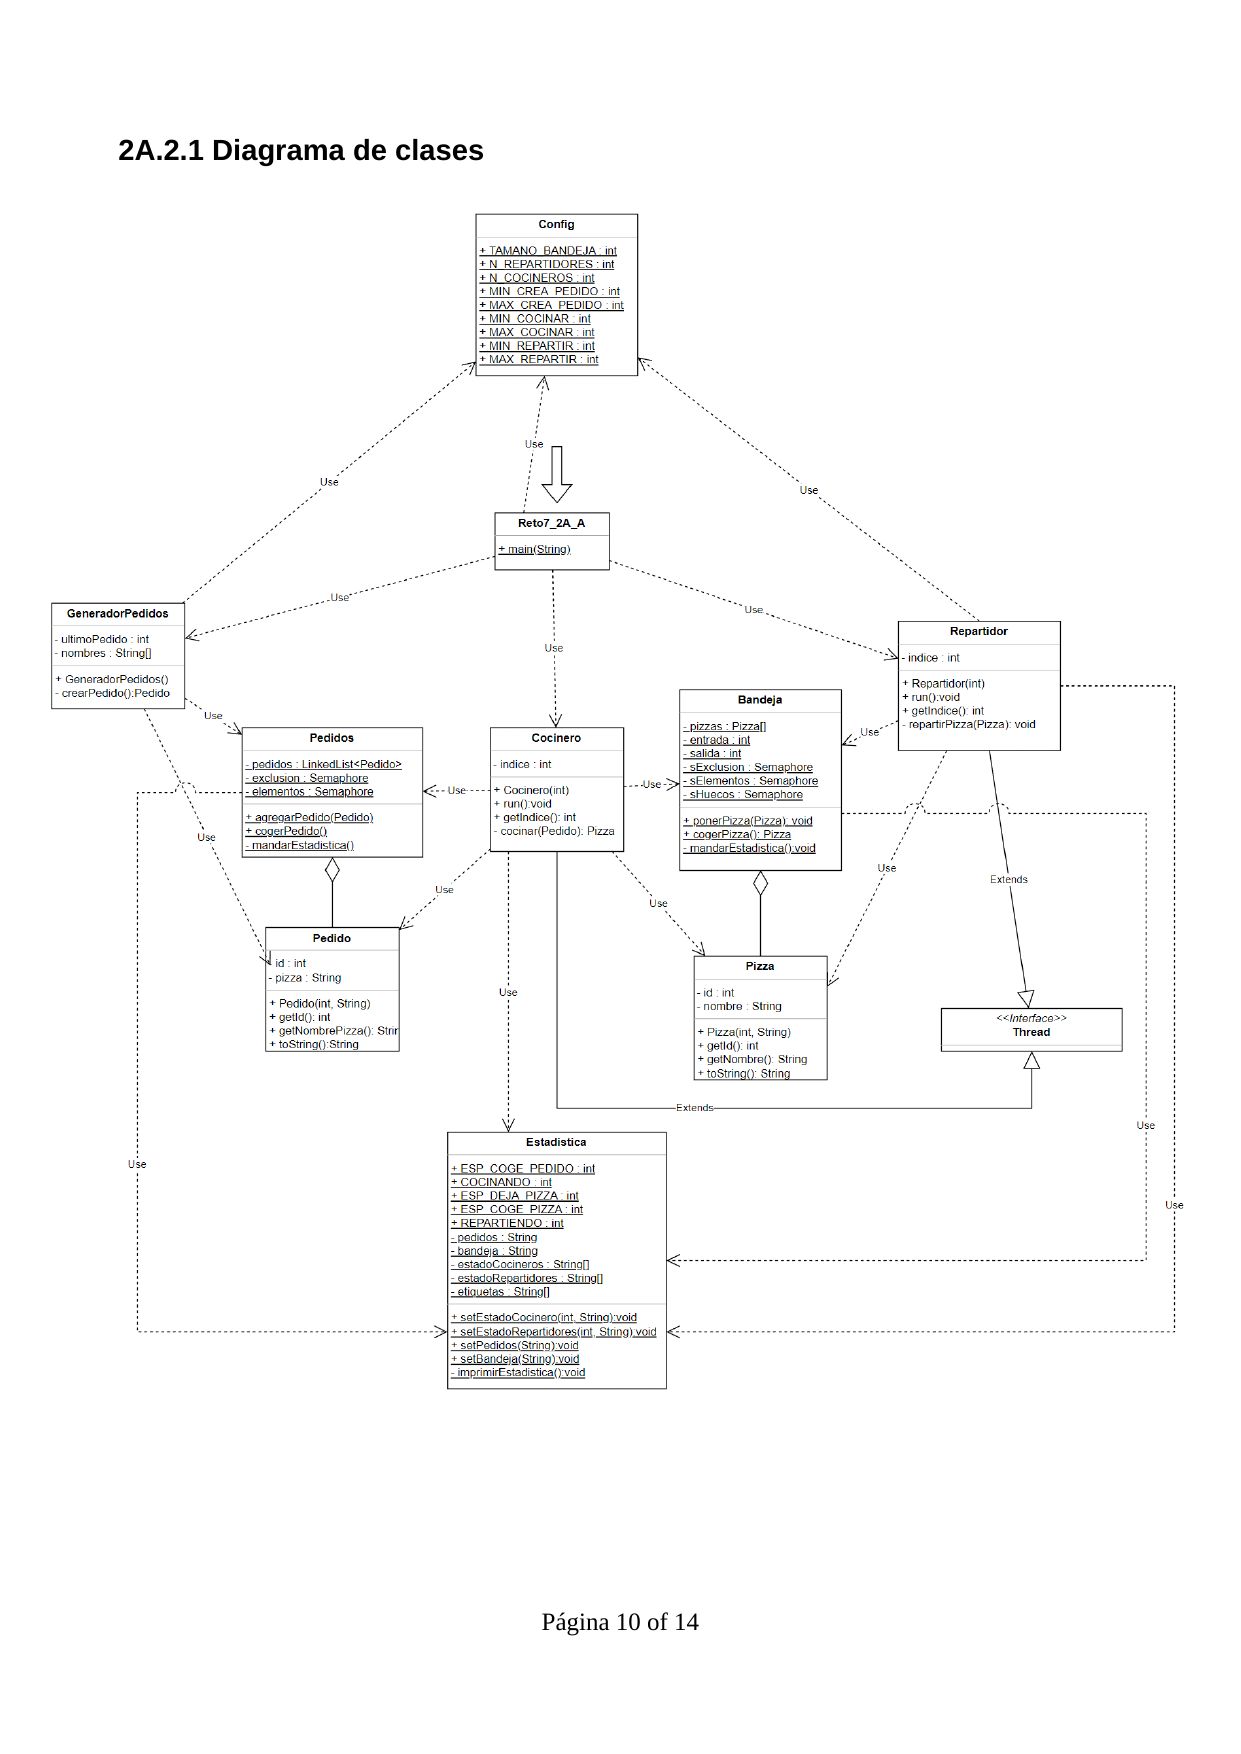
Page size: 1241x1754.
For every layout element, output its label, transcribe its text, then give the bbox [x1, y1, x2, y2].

picture [47, 208, 1197, 1395]
subtitle 2A.2.1 Diagrama de clases [118, 133, 1122, 166]
